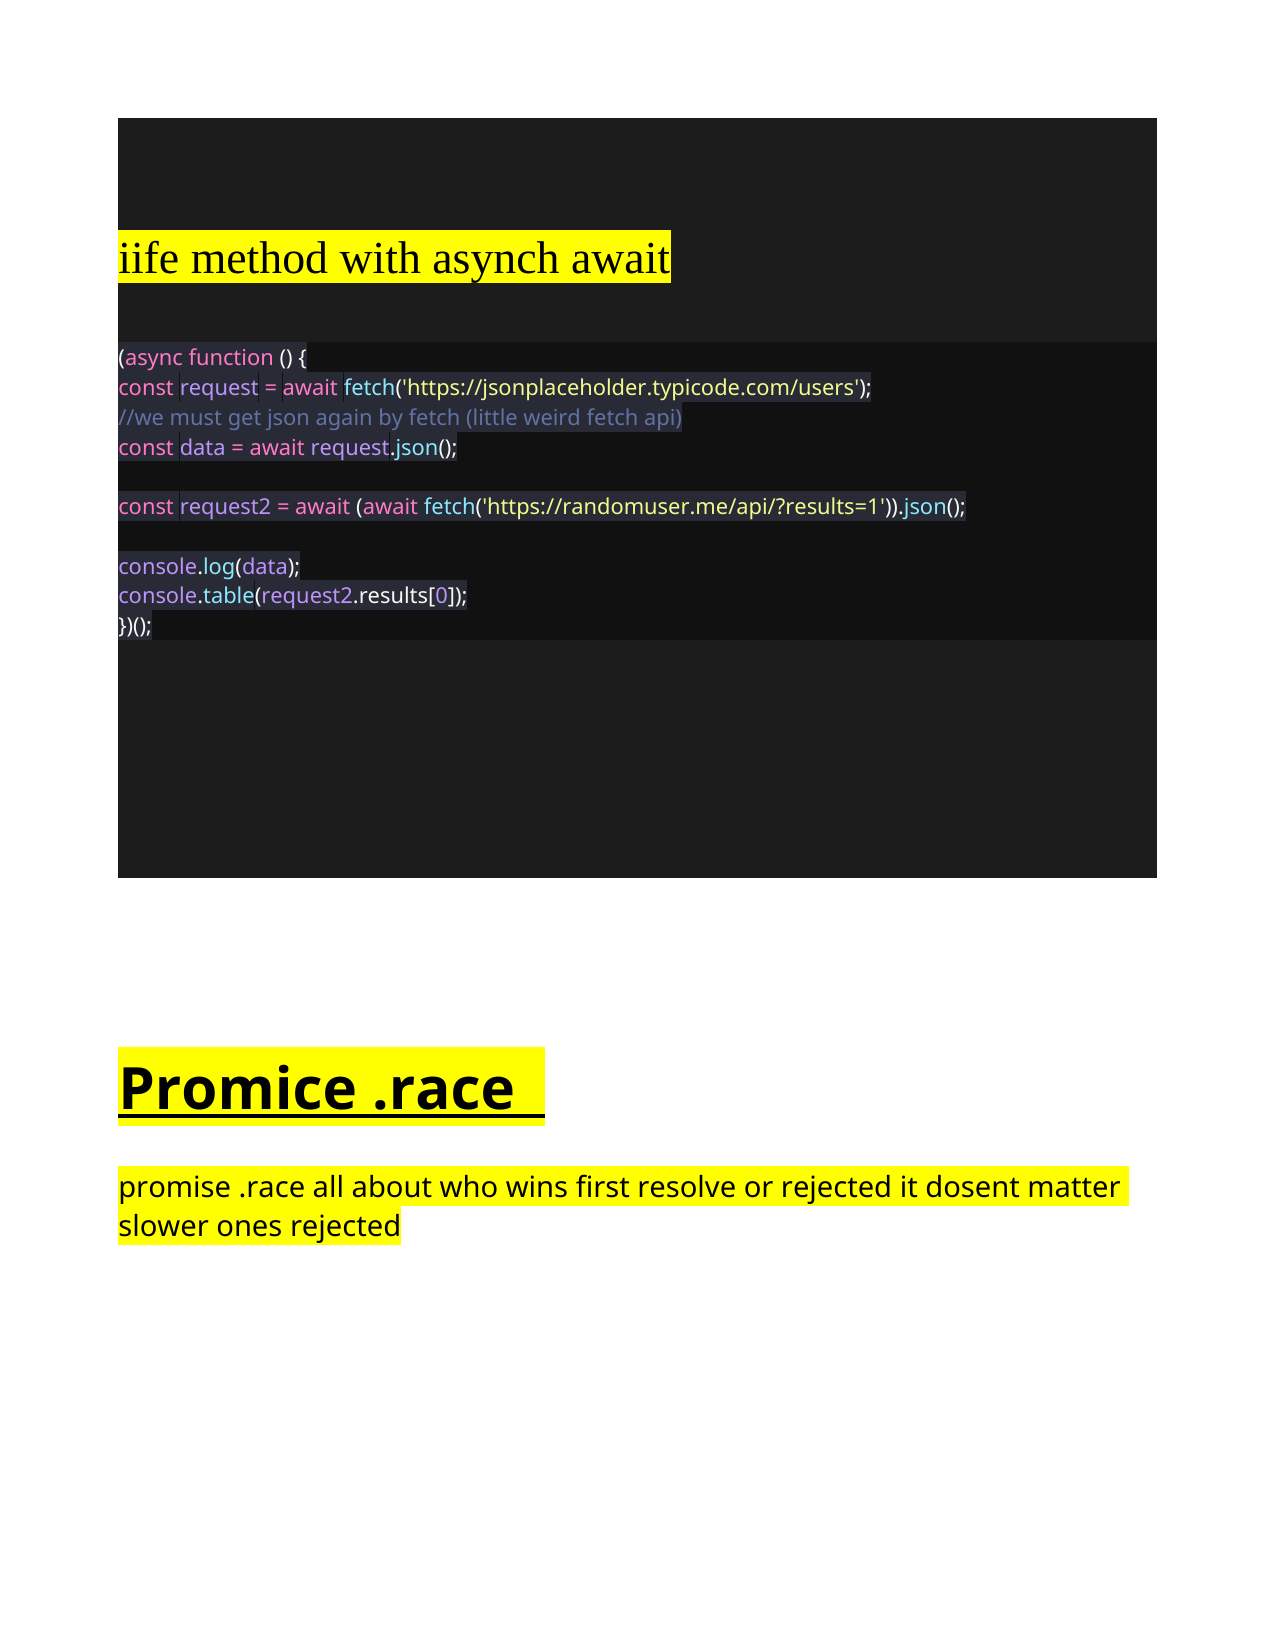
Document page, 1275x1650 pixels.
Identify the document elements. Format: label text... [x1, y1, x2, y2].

text Promice .race [118, 1047, 1157, 1126]
text (async function () { [118, 342, 1157, 372]
text console.table(request2.results[0]); [118, 580, 1157, 610]
text const request = await fetch('https://jsonplaceholder.typicode.com/users'); [118, 372, 1157, 402]
text console.log(data); [118, 551, 1157, 580]
text const data = await request.json(); [118, 432, 1157, 461]
text promise .race all about who wins first resolve or rejected it dosent matter slower ones rejected [118, 1166, 1157, 1245]
text const request2 = await (await fetch('https://randomuser.me/api/?results=1')).json(); [118, 491, 1157, 521]
text //we must get json again by fetch (little weird fetch api) [118, 402, 1157, 432]
text iife method with asynch await [118, 230, 1157, 283]
text })(); [118, 610, 1157, 640]
